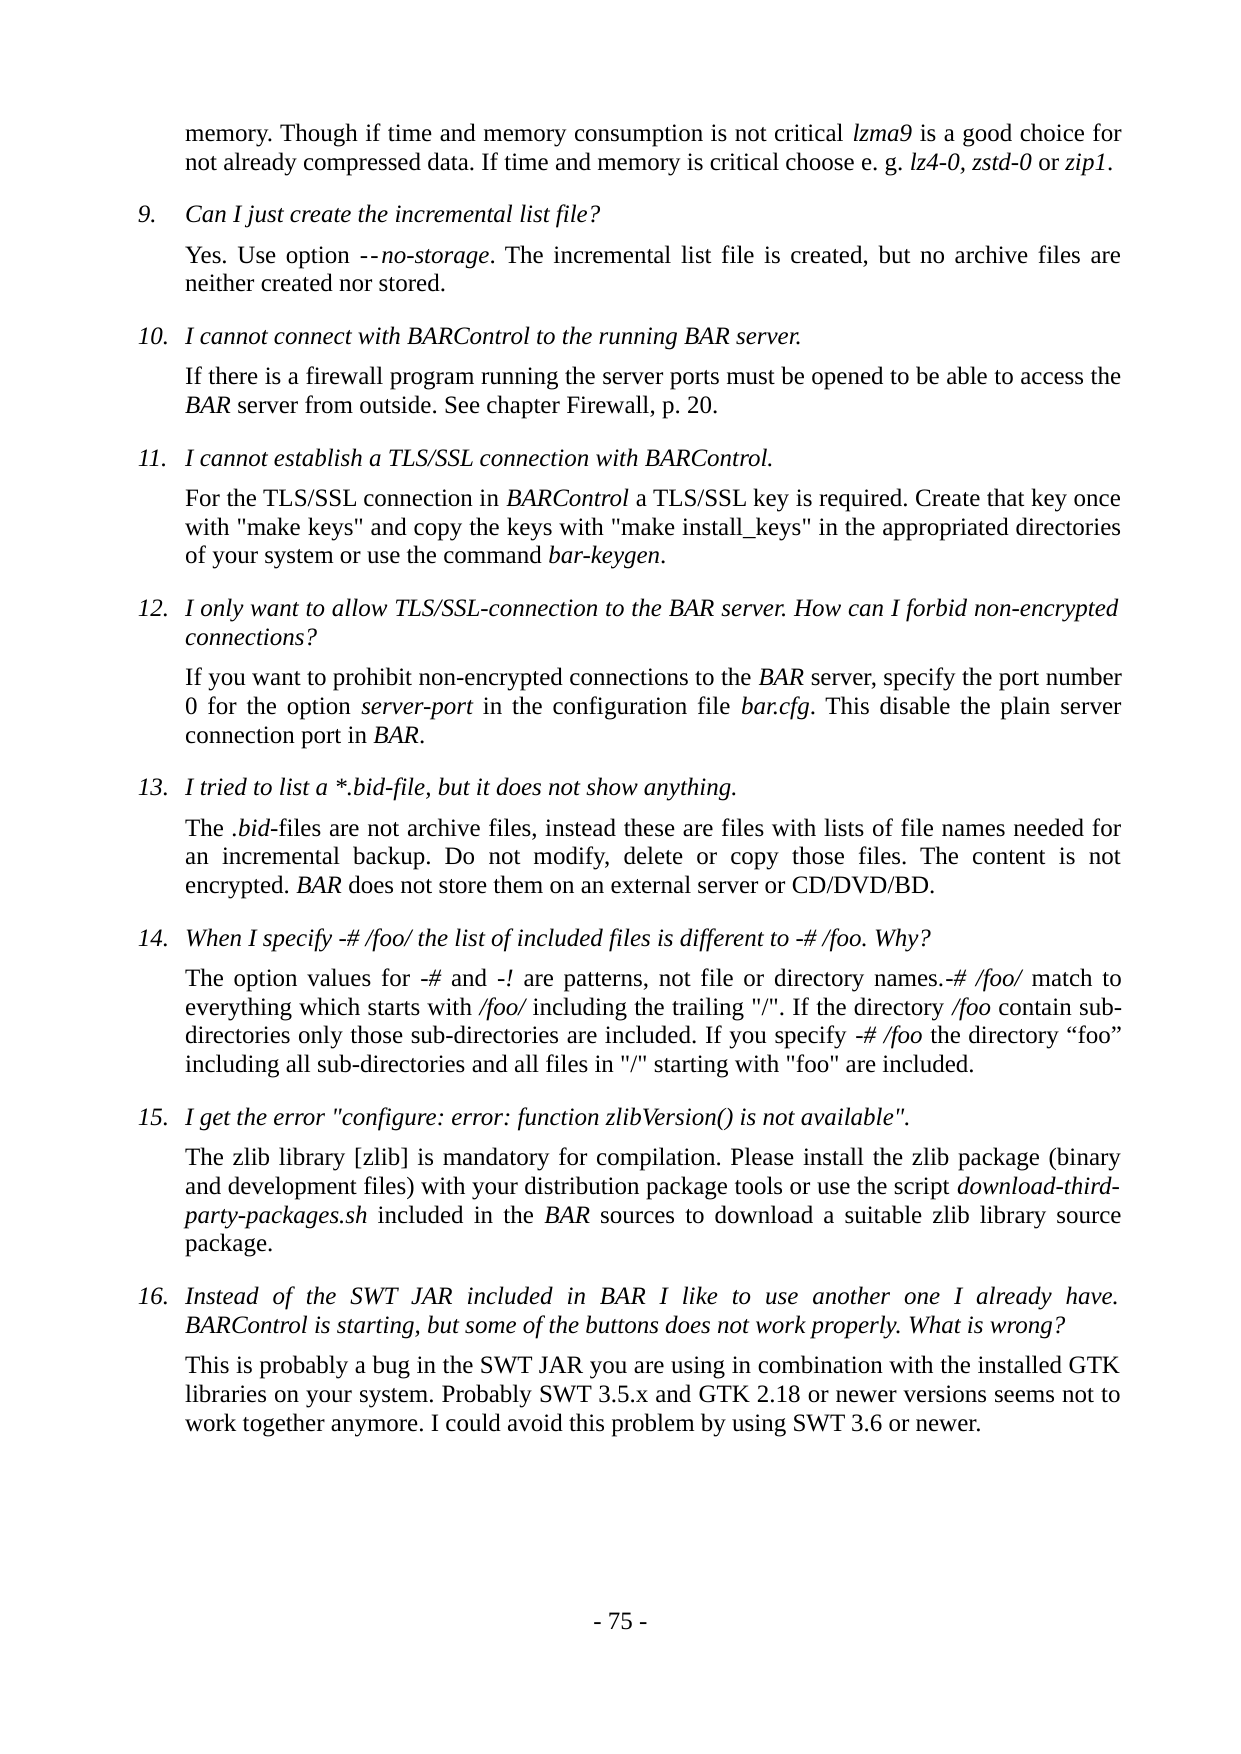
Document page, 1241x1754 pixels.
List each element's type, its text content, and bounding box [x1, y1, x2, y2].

text memory. Though if time and memory consumption is not critical lzma9 is a good choice for not already compressed data. If time and memory is critical choose e. g. lz4-0, zstd-0 or zip1. [185, 118, 1122, 176]
list I only want to allow TLS/SSL-connection to the BAR server. How can I forbid non-encrypted connections? [138, 593, 1122, 651]
text This is probably a bug in the SWT JAR you are using in combination with the installed GTK libraries on your system. Probably SWT 3.5.x and GTK 2.18 or newer versions seems not to work together anymore. I could avoid this problem by using SWT 3.6 or newer. [185, 1350, 1122, 1436]
text The option values for -# and -! are patterns, not file or directory names.-# /foo/ match to everything which starts with /foo/ including the trailing "/". If the directory /foo contain sub-directories only those sub-directories are included. If you specify -# /foo the directory “foo” including all sub-directories and all files in "/" starting with "foo" are included. [185, 963, 1122, 1078]
list I get the error "configure: error: function zlibVersion() is not available". [138, 1102, 1122, 1131]
text The zlib library [zlib] is mandatory for compilation. Please install the zlib package (binary and development files) with your distribution package tools or use the script download-third-party-packages.sh included in the BAR sources to download a suitable zlib library source package. [185, 1142, 1122, 1257]
text Yes. Use option ‑‑no-storage. The incremental list file is created, but no archive files are neither created nor stored. [185, 240, 1122, 297]
list Instead of the SWT JAR included in BAR I like to use another one I already have. BARControl is starting, but some of the buttons does not work properly. What is wrong? [138, 1281, 1122, 1338]
list I cannot connect with BARControl to the running BAR server. [138, 321, 1122, 350]
list I cannot establish a TLS/SSL connection with BARControl. [138, 443, 1122, 471]
list I tried to list a *.bid-file, but it does not show anything. [138, 772, 1122, 801]
list When I specify -# /foo/ the list of included files is different to -# /foo. Why? [138, 923, 1122, 951]
text For the TLS/SSL connection in BARControl a TLS/SSL key is required. Create that key once with "make keys" and copy the keys with "make install_keys" in the appropriated directories of your system or use the command bar-keygen. [185, 483, 1122, 569]
text If there is a firewall program running the server ports must be opened to be able to access the BAR server from outside. See chapter Firewall, p. 20. [185, 361, 1122, 419]
list Can I just create the incremental list file? [138, 199, 1122, 228]
text The .bid-files are not archive files, instead these are files with lists of file names needed for an incremental backup. Do not modify, delete or copy those files. The content is not encrypted. BAR does not store them on an external server or CD/DVD/BD. [185, 813, 1122, 899]
text If you want to prohibit non-encrypted connections to the BAR server, specify the port number 0 for the option server-port in the configuration file bar.cfg. This disable the plain server connection port in BAR. [185, 662, 1122, 748]
